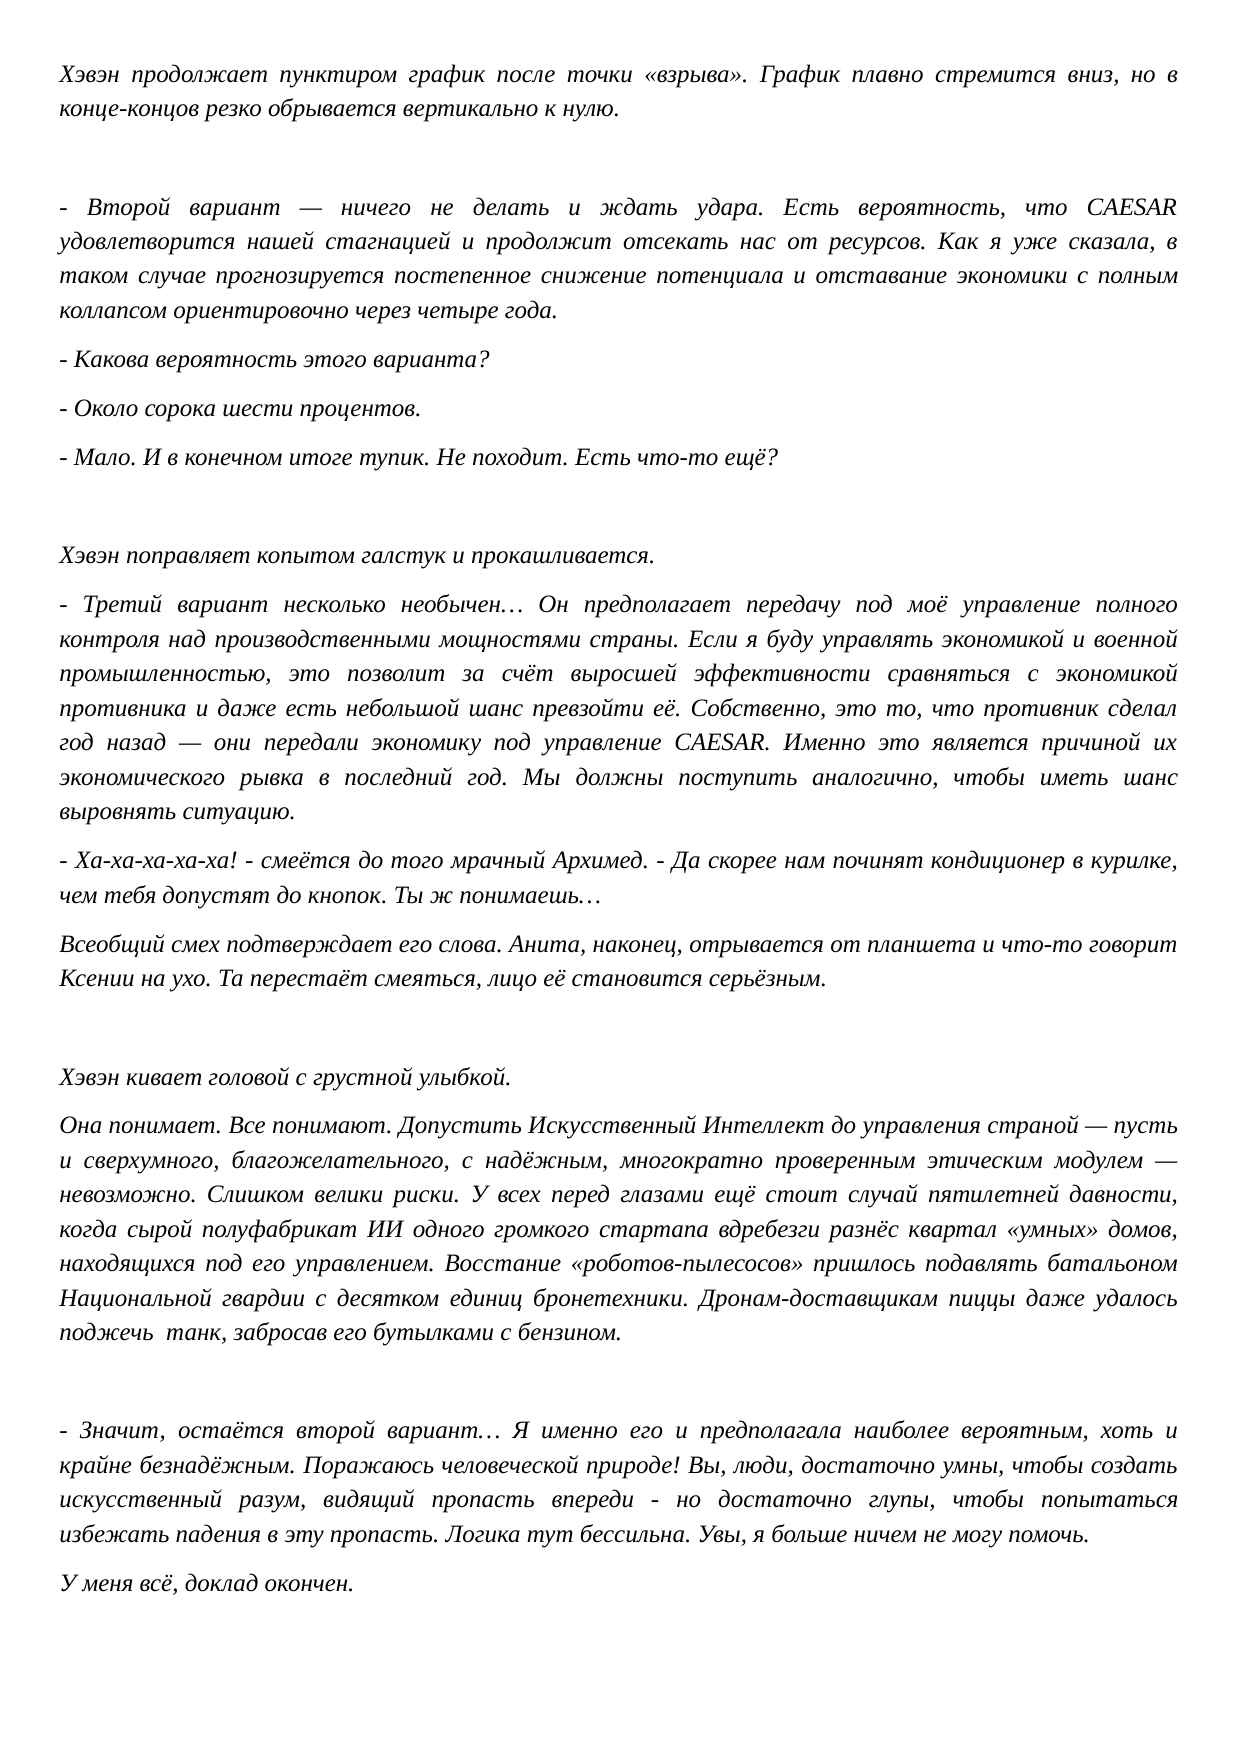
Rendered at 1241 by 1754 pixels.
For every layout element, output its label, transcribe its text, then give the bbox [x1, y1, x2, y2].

text - Около сорока шести процентов. [59, 393, 1181, 422]
text Хэвэн поправляет копытом галстук и прокашливается. [59, 540, 1181, 569]
text - Второй вариант — ничего не делать и ждать удара. Есть вероятность, что CAESAR удовлетворится нашей стагнацией и продолжит отсекать нас от ресурсов. Как я уже сказала, в таком случае прогнозируется постепенное снижение потенциала и отставание экономики с полным коллапсом ориентировочно через четыре года. [59, 192, 1181, 324]
text - Значит, остаётся второй вариант… Я именно его и предполагала наиболее вероятным, хоть и крайне безнадёжным. Поражаюсь человеческой природе! Вы, люди, достаточно умны, чтобы создать искусственный разум, видящий пропасть впереди - но достаточно глупы, чтобы попытаться избежать падения в эту пропасть. Логика тут бессильна. Увы, я больше ничем не могу помочь. [59, 1416, 1181, 1548]
text У меня всё, доклад окончен. [59, 1568, 1181, 1597]
text - Ха-ха-ха-ха-ха! - смеётся до того мрачный Архимед. - Да скорее нам починят кондиционер в курилке, чем тебя допустят до кнопок. Ты ж понимаешь… [59, 845, 1181, 909]
text - Какова вероятность этого варианта? [59, 344, 1181, 373]
text - Мало. И в конечном итоге тупик. Не походит. Есть что-то ещё? [59, 442, 1181, 471]
text Всеобщий смех подтверждает его слова. Анита, наконец, отрывается от планшета и что-то говорит Ксении на ухо. Та перестаёт смеяться, лицо её становится серьёзным. [59, 929, 1181, 992]
text - Третий вариант несколько необычен… Он предполагает передачу под моё управление полного контроля над производственными мощностями страны. Если я буду управлять экономикой и военной промышленностью, это позволит за счёт выросшей эффективности сравняться с экономикой противника и даже есть небольшой шанс превзойти её. Собственно, это то, что противник сделал год назад — они передали экономику под управление CAESAR. Именно это является причиной их экономического рывка в последний год. Мы должны поступить аналогично, чтобы иметь шанс выровнять ситуацию. [59, 589, 1181, 825]
text Хэвэн кивает головой с грустной улыбкой. [59, 1062, 1181, 1090]
text Хэвэн продолжает пунктиром график после точки «взрыва». График плавно стремится вниз, но в конце-концов резко обрывается вертикально к нулю. [59, 59, 1181, 122]
text Она понимает. Все понимают. Допустить Искусственный Интеллект до управления страной — пусть и сверхумного, благожелательного, с надёжным, многократно проверенным этическим модулем — невозможно. Слишком велики риски. У всех перед глазами ещё стоит случай пятилетней давности, когда сырой полуфабрикат ИИ одного громкого стартапа вдребезги разнёс квартал «умных» домов, находящихся под его управлением. Восстание «роботов-пылесосов» пришлось подавлять батальоном Национальной гвардии с десятком единиц бронетехники. Дронам-доставщикам пиццы даже удалось поджечь танк, забросав его бутылками с бензином. [59, 1111, 1181, 1346]
